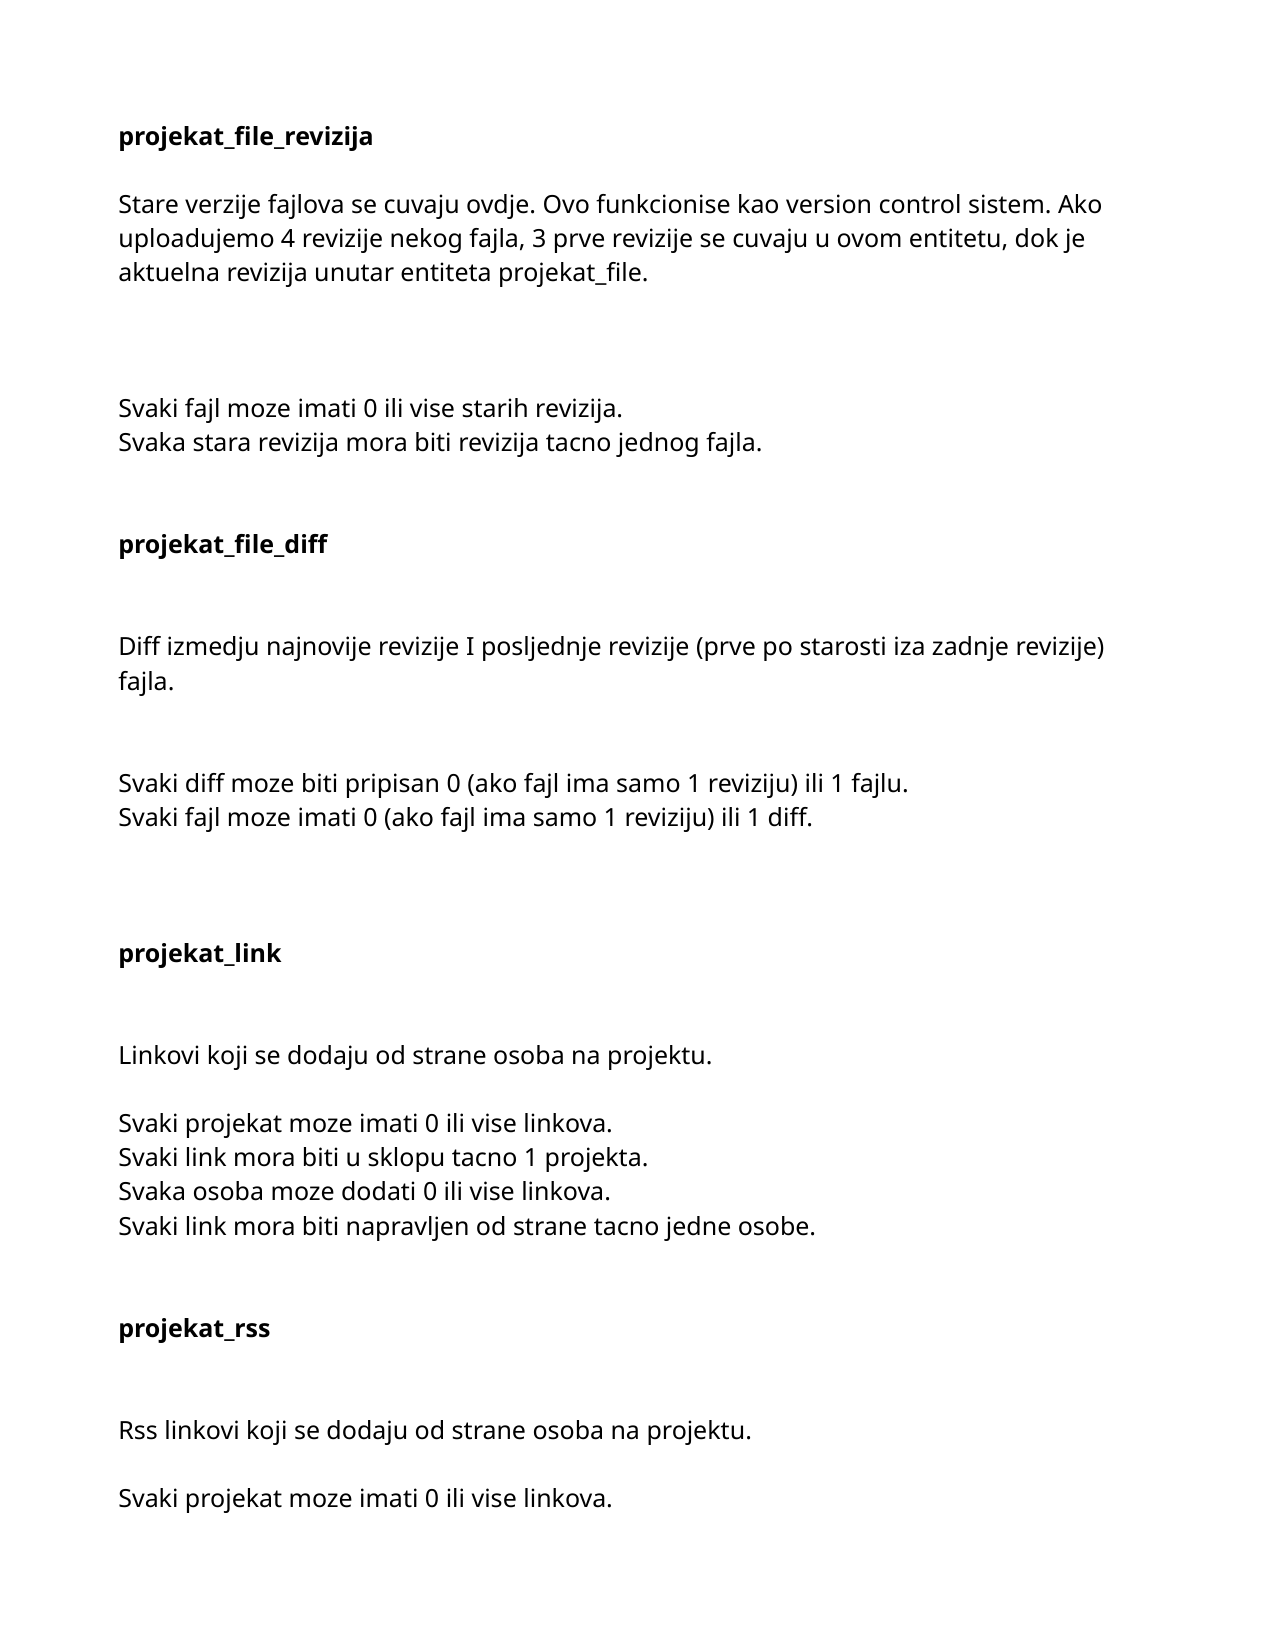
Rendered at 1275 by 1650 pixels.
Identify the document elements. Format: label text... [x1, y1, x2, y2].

text Svaki diff moze biti pripisan 0 (ako fajl ima samo 1 reviziju) ili 1 fajlu. [118, 765, 1157, 799]
text projekat_file_diff [118, 527, 1157, 561]
text Svaki fajl moze imati 0 (ako fajl ima samo 1 reviziju) ili 1 diff. [118, 799, 1157, 833]
text Svaki projekat moze imati 0 ili vise linkova. [118, 1481, 1157, 1515]
text Stare verzije fajlova se cuvaju ovdje. Ovo funkcionise kao version control sistem. Ako uploadujemo 4 revizije nekog fajla, 3 prve revizije se cuvaju u ovom entitetu, dok je aktuelna revizija unutar entiteta projekat_file. [118, 186, 1157, 288]
text Diff izmedju najnovije revizije I posljednje revizije (prve po starosti iza zadnje revizije) fajla. [118, 629, 1157, 697]
text Svaka osoba moze dodati 0 ili vise linkova. [118, 1174, 1157, 1208]
text Svaki fajl moze imati 0 ili vise starih revizija. [118, 391, 1157, 425]
text Rss linkovi koji se dodaju od strane osoba na projektu. [118, 1412, 1157, 1447]
text Linkovi koji se dodaju od strane osoba na projektu. [118, 1038, 1157, 1072]
text projekat_file_revizija [118, 118, 1157, 152]
text Svaka stara revizija mora biti revizija tacno jednog fajla. [118, 425, 1157, 459]
text Svaki link mora biti napravljen od strane tacno jedne osobe. [118, 1208, 1157, 1242]
text projekat_link [118, 936, 1157, 970]
text Svaki projekat moze imati 0 ili vise linkova. [118, 1106, 1157, 1140]
text Svaki link mora biti u sklopu tacno 1 projekta. [118, 1140, 1157, 1174]
text projekat_rss [118, 1310, 1157, 1344]
